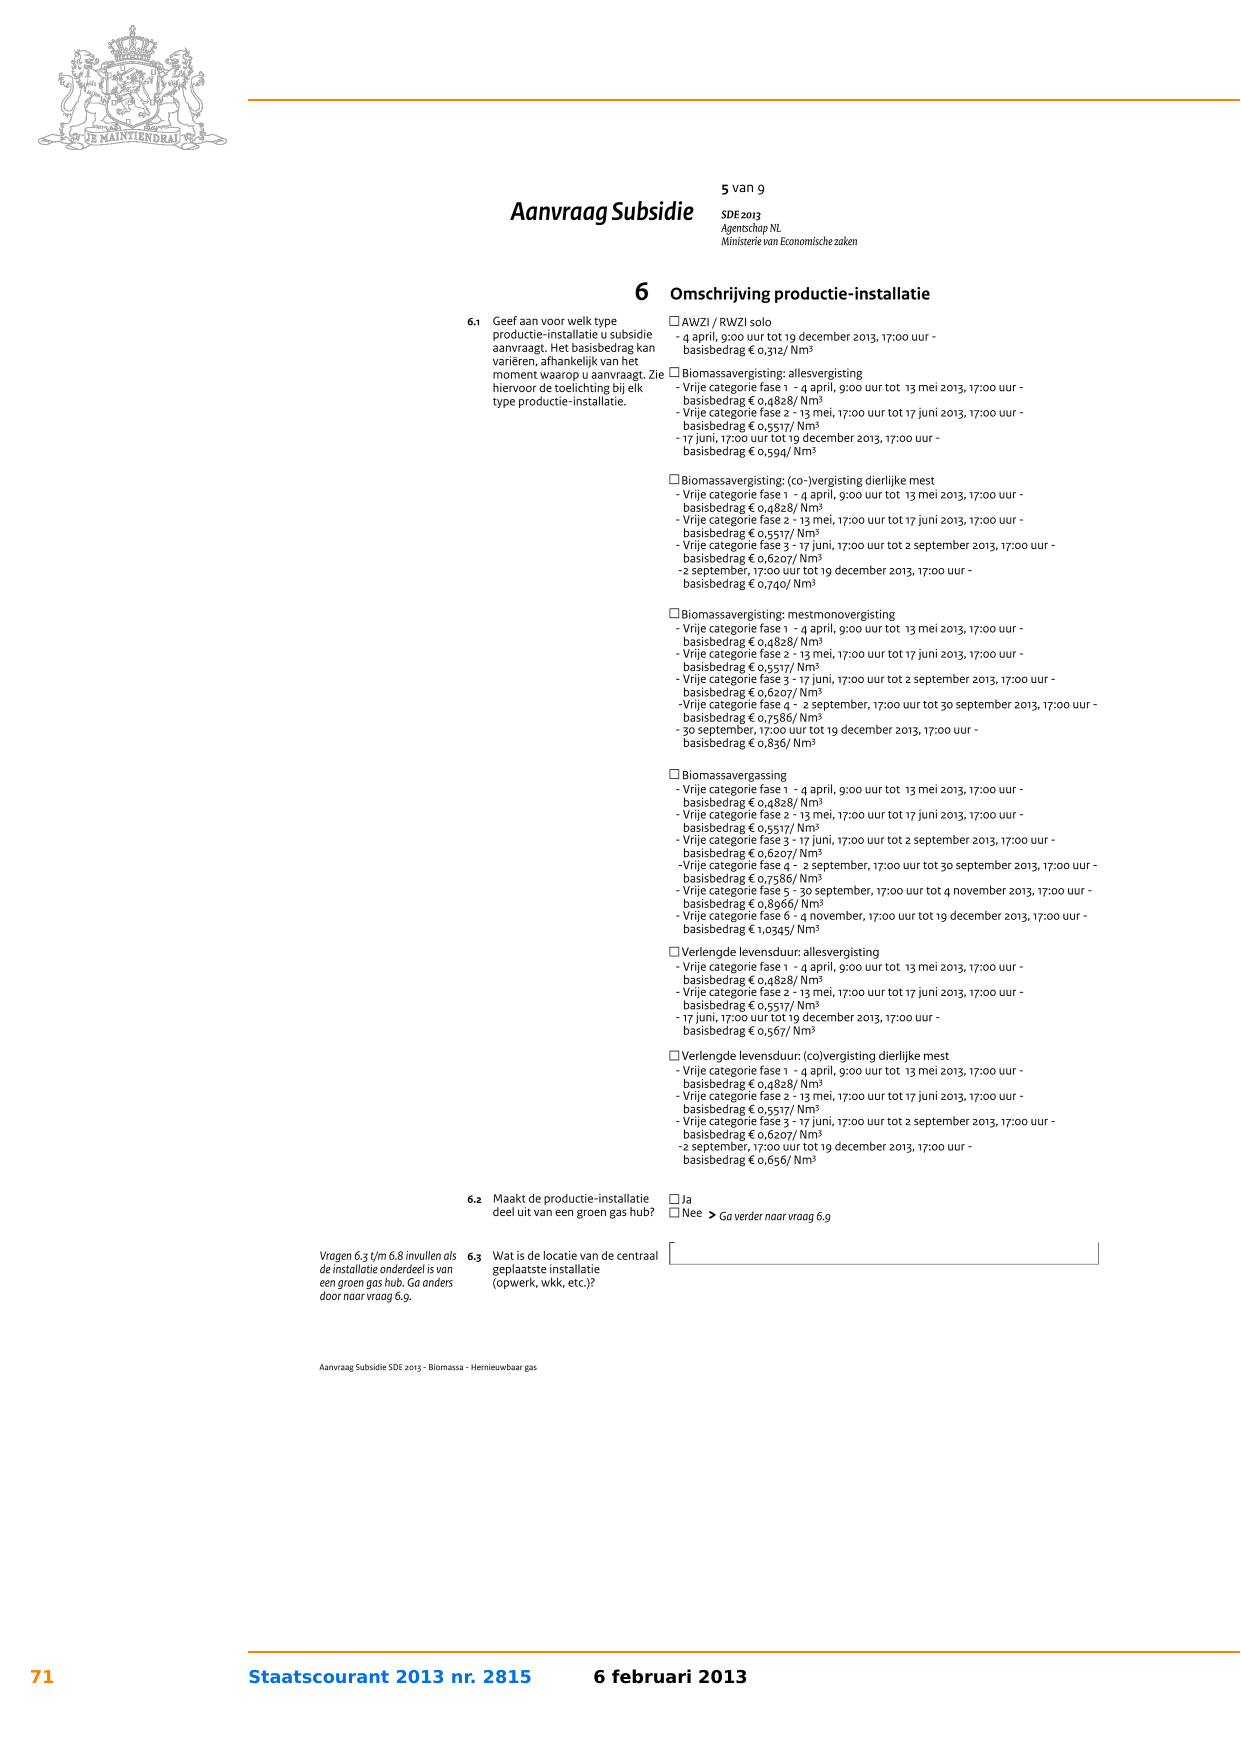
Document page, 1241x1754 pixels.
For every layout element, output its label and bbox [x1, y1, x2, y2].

picture [248, 151, 1134, 1404]
picture [38, 25, 227, 150]
